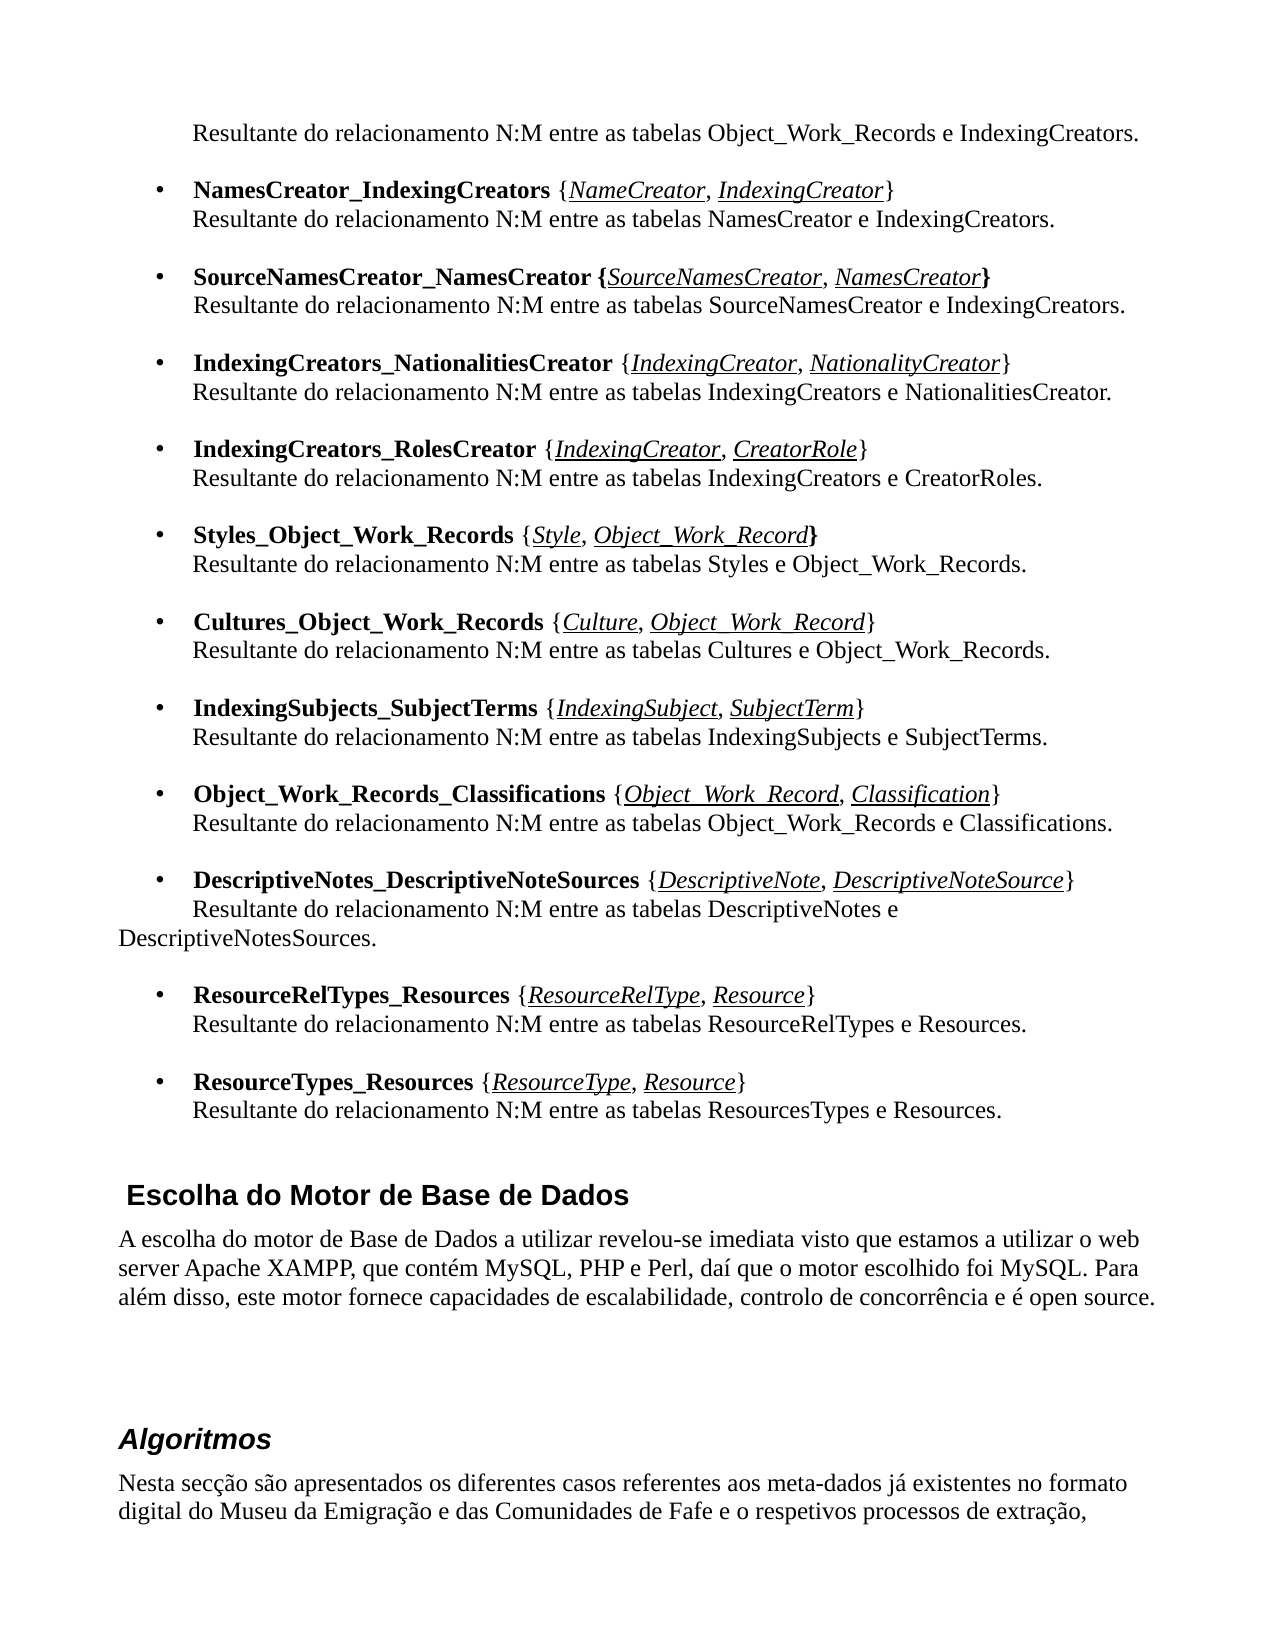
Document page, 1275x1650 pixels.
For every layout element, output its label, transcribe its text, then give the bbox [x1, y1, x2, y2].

list Cultures_Object_Work_Records {Culture, Object_Work_Record} [156, 607, 1157, 636]
list NamesCreator_IndexingCreators {NameCreator, IndexingCreator} [156, 176, 1157, 204]
text A escolha do motor de Base de Dados a utilizar revelou-se imediata visto que estamos a utilizar o web server Apache XAMPP, que contém MySQL, PHP e Perl, daí que o motor escolhido foi MySQL. Para além disso, este motor fornece capacidades de escalabilidade, controlo de concorrência e é open source. [118, 1224, 1157, 1310]
list DescriptiveNotes_DescriptiveNoteSources {DescriptiveNote, DescriptiveNoteSource} [156, 866, 1157, 894]
list ResourceRelTypes_Resources {ResourceRelType, Resource} [156, 981, 1157, 1009]
list IndexingCreators_NationalitiesCreator {IndexingCreator, NationalityCreator} [156, 348, 1157, 377]
text Resultante do relacionamento N:M entre as tabelas Styles e Object_Work_Records. [118, 549, 1157, 578]
text Resultante do relacionamento N:M entre as tabelas Object_Work_Records e Classifications. [118, 808, 1157, 837]
text Resultante do relacionamento N:M entre as tabelas IndexingCreators e NationalitiesCreator. [118, 377, 1157, 406]
text Resultante do relacionamento N:M entre as tabelas IndexingCreators e CreatorRoles. [118, 463, 1157, 492]
text Resultante do relacionamento N:M entre as tabelas NamesCreator e IndexingCreators. [118, 204, 1157, 233]
subtitle Algoritmos [118, 1422, 1157, 1455]
text Resultante do relacionamento N:M entre as tabelas Cultures e Object_Work_Records. [118, 636, 1157, 664]
list IndexingCreators_RolesCreator {IndexingCreator, CreatorRole} [156, 434, 1157, 463]
list ResourceTypes_Resources {ResourceType, Resource} [156, 1067, 1157, 1096]
list Resultante do relacionamento N:M entre as tabelas SourceNamesCreator e IndexingCreators. [156, 291, 1157, 319]
list Object_Work_Records_Classifications {Object_Work_Record, Classification} [156, 779, 1157, 808]
list Styles_Object_Work_Records {Style, Object_Work_Record} [156, 521, 1157, 549]
text Resultante do relacionamento N:M entre as tabelas ResourcesTypes e Resources. [118, 1096, 1157, 1124]
text Resultante do relacionamento N:M entre as tabelas Object_Work_Records e IndexingCreators. [118, 118, 1157, 147]
text Resultante do relacionamento N:M entre as tabelas IndexingSubjects e SubjectTerms. [118, 722, 1157, 751]
subtitle Escolha do Motor de Base de Dados [118, 1178, 1157, 1212]
text Nesta secção são apresentados os diferentes casos referentes aos meta-dados já existentes no formato digital do Museu da Emigração e das Comunidades de Fafe e o respetivos processos de extração, [118, 1468, 1157, 1525]
list SourceNamesCreator_NamesCreator {SourceNamesCreator, NamesCreator} [156, 262, 1157, 291]
list IndexingSubjects_SubjectTerms {IndexingSubject, SubjectTerm} [156, 693, 1157, 722]
text Resultante do relacionamento N:M entre as tabelas ResourceRelTypes e Resources. [118, 1009, 1157, 1038]
text Resultante do relacionamento N:M entre as tabelas DescriptiveNotes e DescriptiveNotesSources. [118, 894, 1157, 952]
